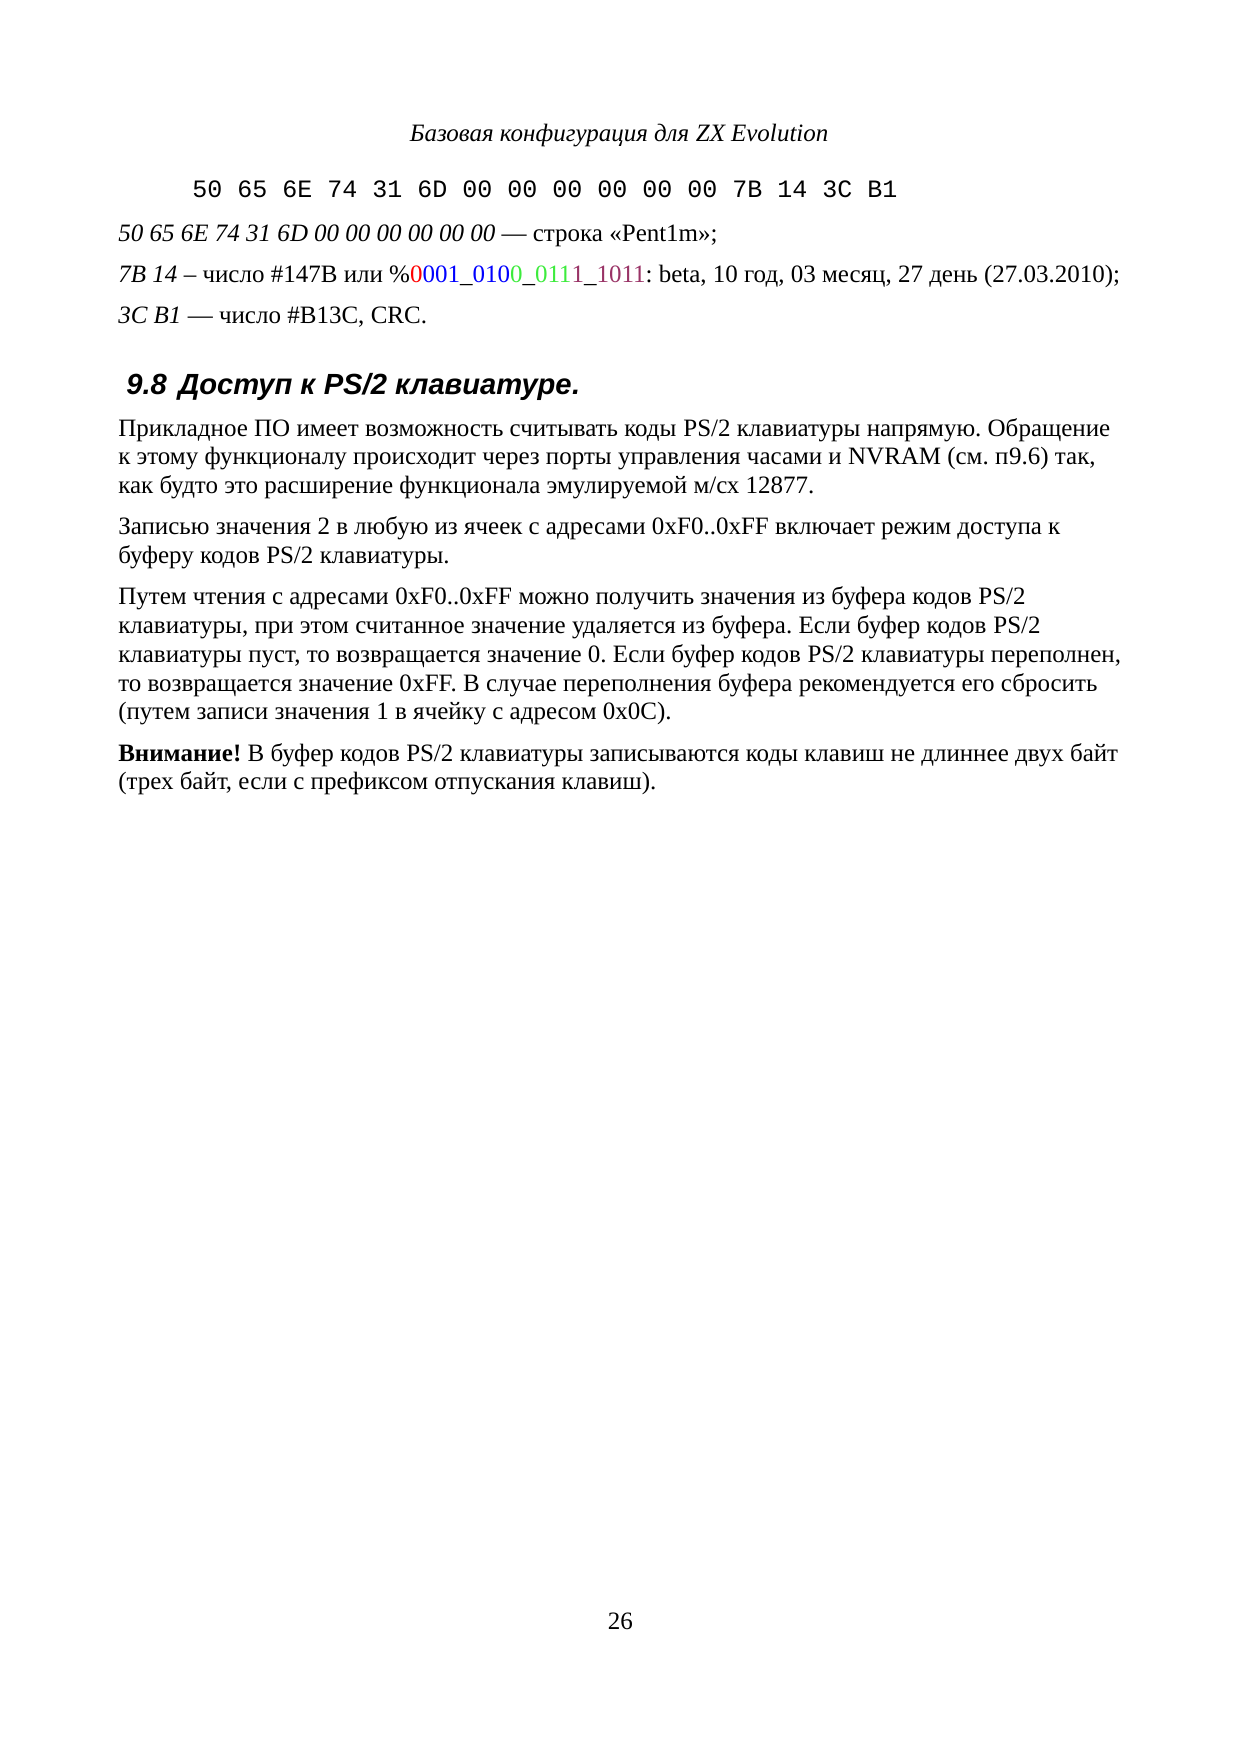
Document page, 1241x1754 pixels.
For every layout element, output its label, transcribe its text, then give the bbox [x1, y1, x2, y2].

text 50 65 6E 74 31 6D 00 00 00 00 00 00 — строка «Pent1m»; [118, 218, 1122, 247]
text Прикладное ПО имеет возможность считывать коды PS/2 клавиатуры напрямую. Обращение к этому функционалу происходит через порты управления часами и NVRAM (см. п9.6) так, как будто это расширение функционала эмулируемой м/сх 12877. [118, 413, 1122, 499]
text Внимание! В буфер кодов PS/2 клавиатуры записываются коды клавиш не длиннее двух байт (трех байт, если с префиксом отпускания клавиш). [118, 738, 1122, 795]
text 50 65 6E 74 31 6D 00 00 00 00 00 00 7B 14 3C B1 [118, 177, 1122, 205]
text 7B 14 – число #147B или %0001_0100_0111_1011: beta, 10 год, 03 месяц, 27 день (27.03.2010); [118, 259, 1122, 288]
text Путем чтения с адресами 0xF0..0xFF можно получить значения из буфера кодов PS/2 клавиатуры, при этом считанное значение удаляется из буфера. Если буфер кодов PS/2 клавиатуры пуст, то возвращается значение 0. Если буфер кодов PS/2 клавиатуры переполнен, то возвращается значение 0xFF. В случае переполнения буфера рекомендуется его сбросить (путем записи значения 1 в ячейку с адресом 0x0C). [118, 581, 1122, 725]
text 3C B1 — число #B13C, CRC. [118, 300, 1122, 329]
subtitle Доступ к PS/2 клавиатуре. [118, 367, 1122, 400]
text Записью значения 2 в любую из ячеек с адресами 0xF0..0xFF включает режим доступа к буферу кодов PS/2 клавиатуры. [118, 511, 1122, 569]
